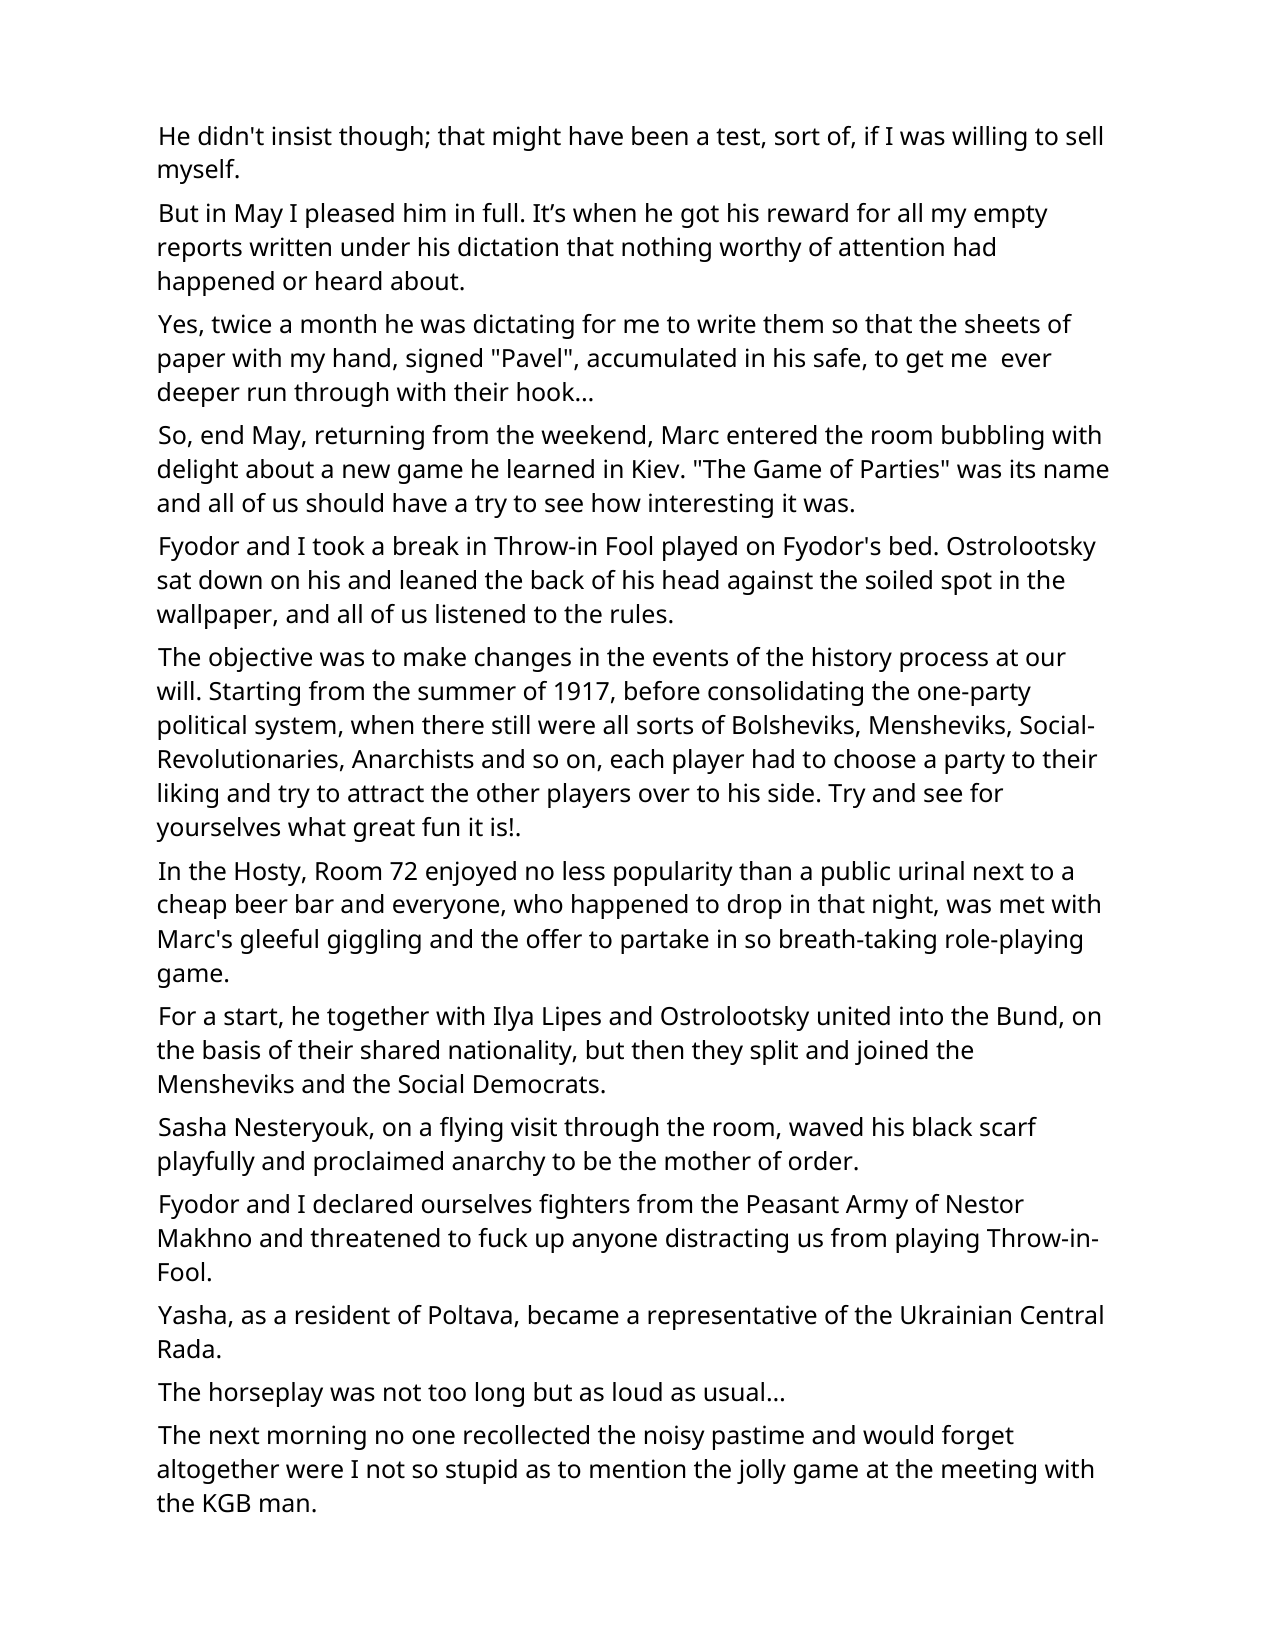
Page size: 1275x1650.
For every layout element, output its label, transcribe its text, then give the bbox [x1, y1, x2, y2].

text For a start, he together with Ilya Lipes and Ostrolootsky united into the Bund, on the basis of their shared nationality, but then they split and joined the Mensheviks and the Social Democrats. [156, 998, 1118, 1101]
text Fyodor and I declared ourselves fighters from the Peasant Army of Nestor Makhno and threatened to fuck up anyone distracting us from playing Throw-in-Fool. [156, 1187, 1118, 1289]
text Fyodor and I took a break in Throw-in Fool played on Fyodor's bed. Ostrolootsky sat down on his and leaned the back of his head against the soiled spot in the wallpaper, and all of us listened to the rules. [156, 529, 1118, 631]
text The next morning no one recollected the noisy pastime and would forget altogether were I not so stupid as to mention the jolly game at the meeting with the KGB man. [156, 1418, 1118, 1520]
text But in May I pleased him in full. It’s when he got his reward for all my empty reports written under his dictation that nothing worthy of attention had happened or heard about. [156, 195, 1118, 297]
text In the Hosty, Room 72 enjoyed no less popularity than a public urinal next to a cheap beer bar and everyone, who happened to drop in that night, was met with Marc's gleeful giggling and the offer to partake in so breath-taking role-playing game. [156, 853, 1118, 989]
text Yasha, as a resident of Poltava, became a representative of the Ukrainian Central Rada. [156, 1298, 1118, 1366]
text Sasha Nesteryouk, on a flying visit through the room, waved his black scarf playfully and proclaimed anarchy to be the mother of order. [156, 1109, 1118, 1178]
text The horseplay was not too long but as loud as usual… [156, 1375, 1118, 1409]
text So, end May, returning from the weekend, Marc entered the room bubbling with delight about a new game he learned in Kiev. "The Game of Parties" was its name and all of us should have a try to see how interesting it was. [156, 417, 1118, 520]
text The objective was to make changes in the events of the history process at our will. Starting from the summer of 1917, before consolidating the one-party political system, when there still were all sorts of Bolsheviks, Mensheviks, Social-Revolutionaries, Anarchists and so on, each player had to choose a party to their liking and try to attract the other players over to his side. Try and see for yourselves what great fun it is!. [156, 640, 1118, 844]
text He didn't insist though; that might have been a test, sort of, if I was willing to sell myself. [156, 118, 1118, 186]
text Yes, twice a month he was dictating for me to write them so that the sheets of paper with my hand, signed "Pavel", accumulated in his safe, to get me ever deeper run through with their hook… [156, 306, 1118, 408]
